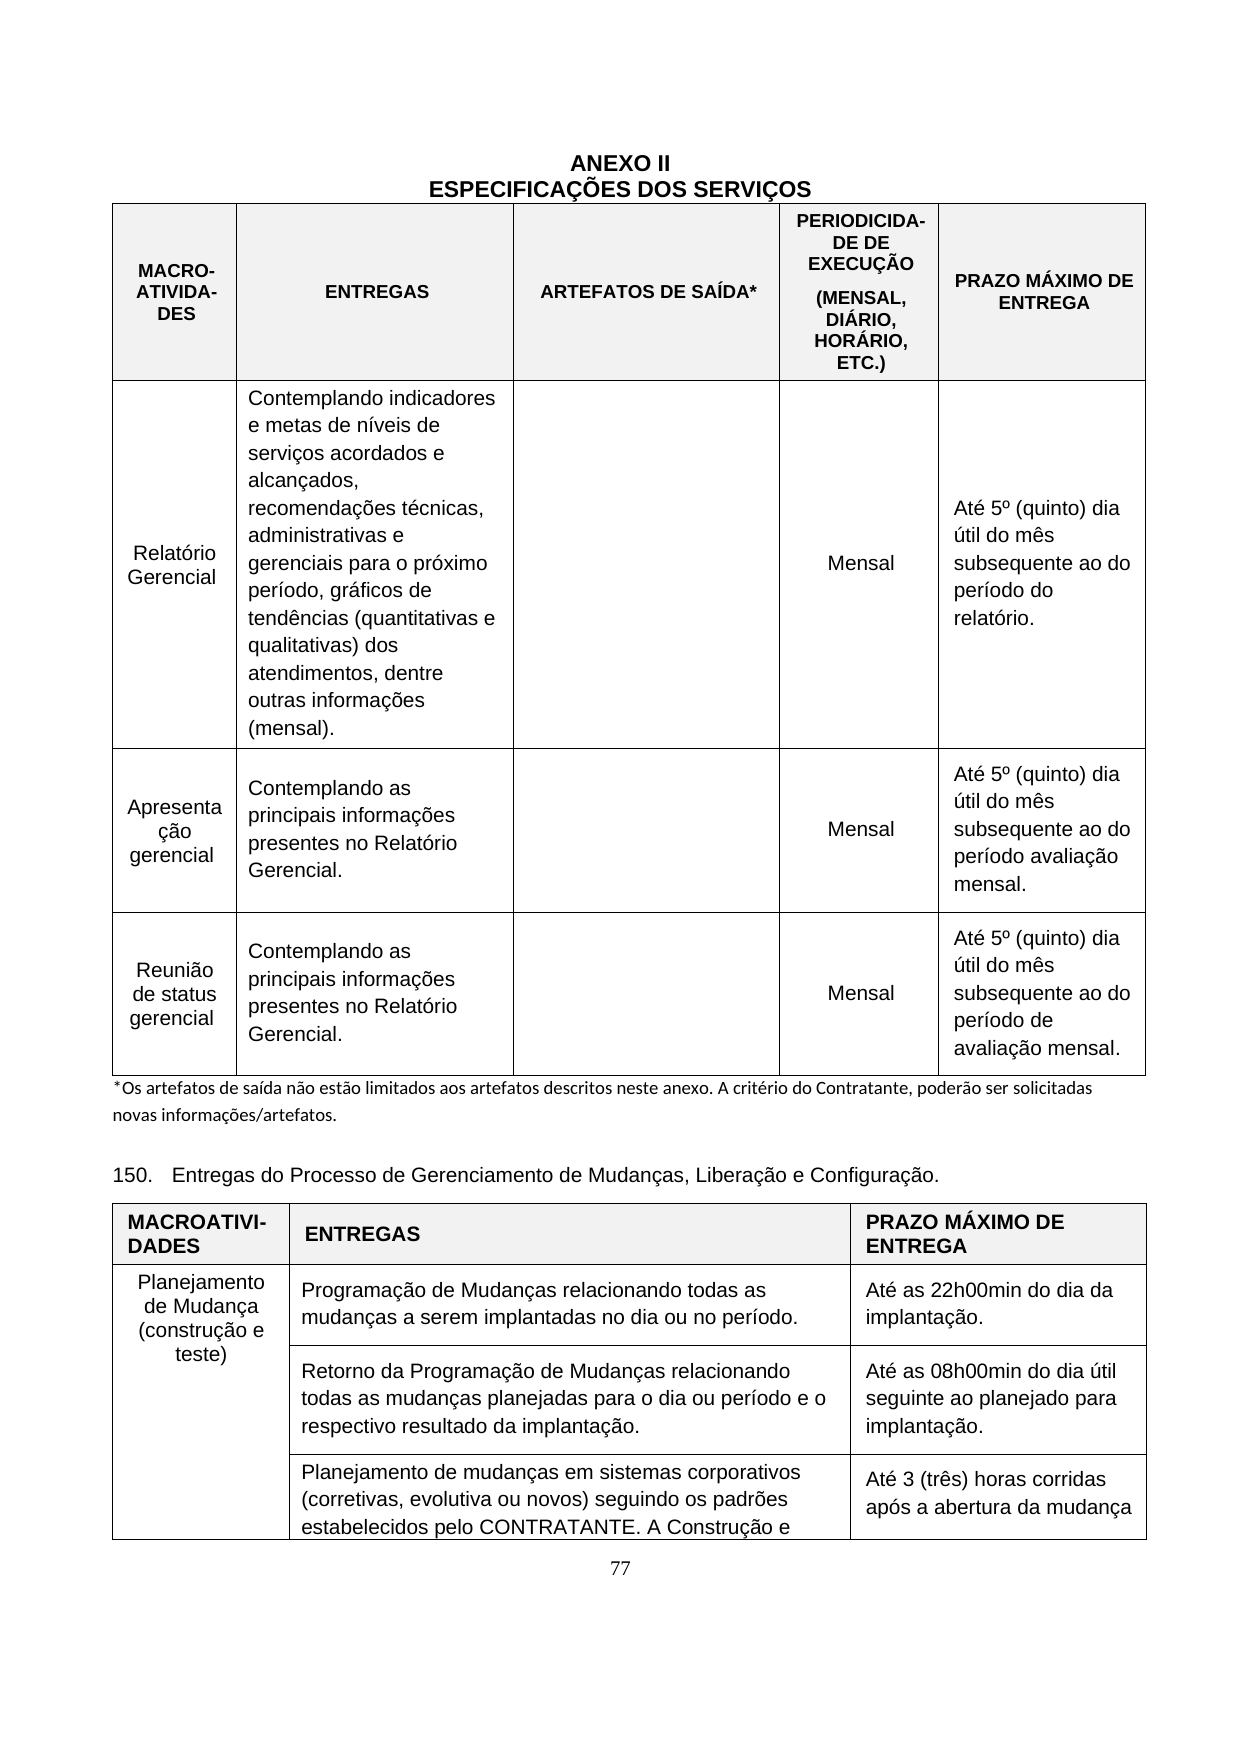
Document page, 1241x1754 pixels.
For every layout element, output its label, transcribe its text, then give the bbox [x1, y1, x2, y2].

table_cell Programação de Mudanças relacionando todas as mudanças a serem implantadas no dia ou no período. [290, 1265, 850, 1345]
table_cell Até 5º (quinto) dia útil do mês subsequente ao do período avaliação mensal. [939, 749, 1145, 912]
table_cell Mensal [780, 913, 938, 1075]
table_cell [514, 749, 779, 912]
table_cell Contemplando as principais informações presentes no Relatório Gerencial. [237, 749, 513, 912]
text *Os artefatos de saída não estão limitados aos artefatos descritos neste anexo. A critério do Contratante, poderão ser solicitadas novas informações/artefatos. [112, 1076, 1128, 1126]
table_header ENTREGAS [290, 1204, 850, 1264]
table_cell Reunião de status gerencial [113, 913, 236, 1075]
table_cell Mensal [780, 381, 938, 748]
table_header MACRO-ATIVIDA-DES [113, 204, 236, 380]
subtitle Entregas do Processo de Gerenciamento de Mudanças, Liberação e Configuração. [112, 1162, 1128, 1186]
table_cell Apresentação gerencial [113, 749, 236, 912]
table_cell [514, 381, 779, 748]
table_header ARTEFATOS DE SAÍDA* [514, 204, 779, 380]
table_header PRAZO MÁXIMO DE ENTREGA [939, 204, 1145, 380]
table_header PERIODICIDA-DE DE EXECUÇÃO (MENSAL, DIÁRIO, HORÁRIO, ETC.) [780, 204, 938, 380]
table_cell Planejamento de Mudança (construção e teste) [113, 1265, 289, 1538]
table_cell Mensal [780, 749, 938, 912]
table_cell Relatório Gerencial [113, 381, 236, 748]
table_cell Até 5º (quinto) dia útil do mês subsequente ao do período do relatório. [939, 381, 1145, 748]
table_cell Contemplando indicadores e metas de níveis de serviços acordados e alcançados, recomendações técnicas, administrativas e gerenciais para o próximo período, gráficos de tendências (quantitativas e qualitativas) dos atendimentos, dentre outras informações (mensal). [237, 381, 513, 748]
table_header PRAZO MÁXIMO DE ENTREGA [851, 1204, 1146, 1264]
table_cell [514, 913, 779, 1075]
table_cell Planejamento de mudanças em sistemas corporativos (corretivas, evolutiva ou novos) seguindo os padrões estabelecidos pelo CONTRATANTE. A Construção e [290, 1455, 850, 1538]
table_cell Até as 08h00min do dia útil seguinte ao planejado para implantação. [851, 1346, 1146, 1453]
table_cell Até 3 (três) horas corridas após a abertura da mudança [851, 1455, 1146, 1538]
table_cell Até 5º (quinto) dia útil do mês subsequente ao do período de avaliação mensal. [939, 913, 1145, 1075]
table_header MACROATIVI-DADES [113, 1204, 289, 1264]
table_cell Contemplando as principais informações presentes no Relatório Gerencial. [237, 913, 513, 1075]
table_header ENTREGAS [237, 204, 513, 380]
table_cell Retorno da Programação de Mudanças relacionando todas as mudanças planejadas para o dia ou período e o respectivo resultado da implantação. [290, 1346, 850, 1453]
table_cell Até as 22h00min do dia da implantação. [851, 1265, 1146, 1345]
